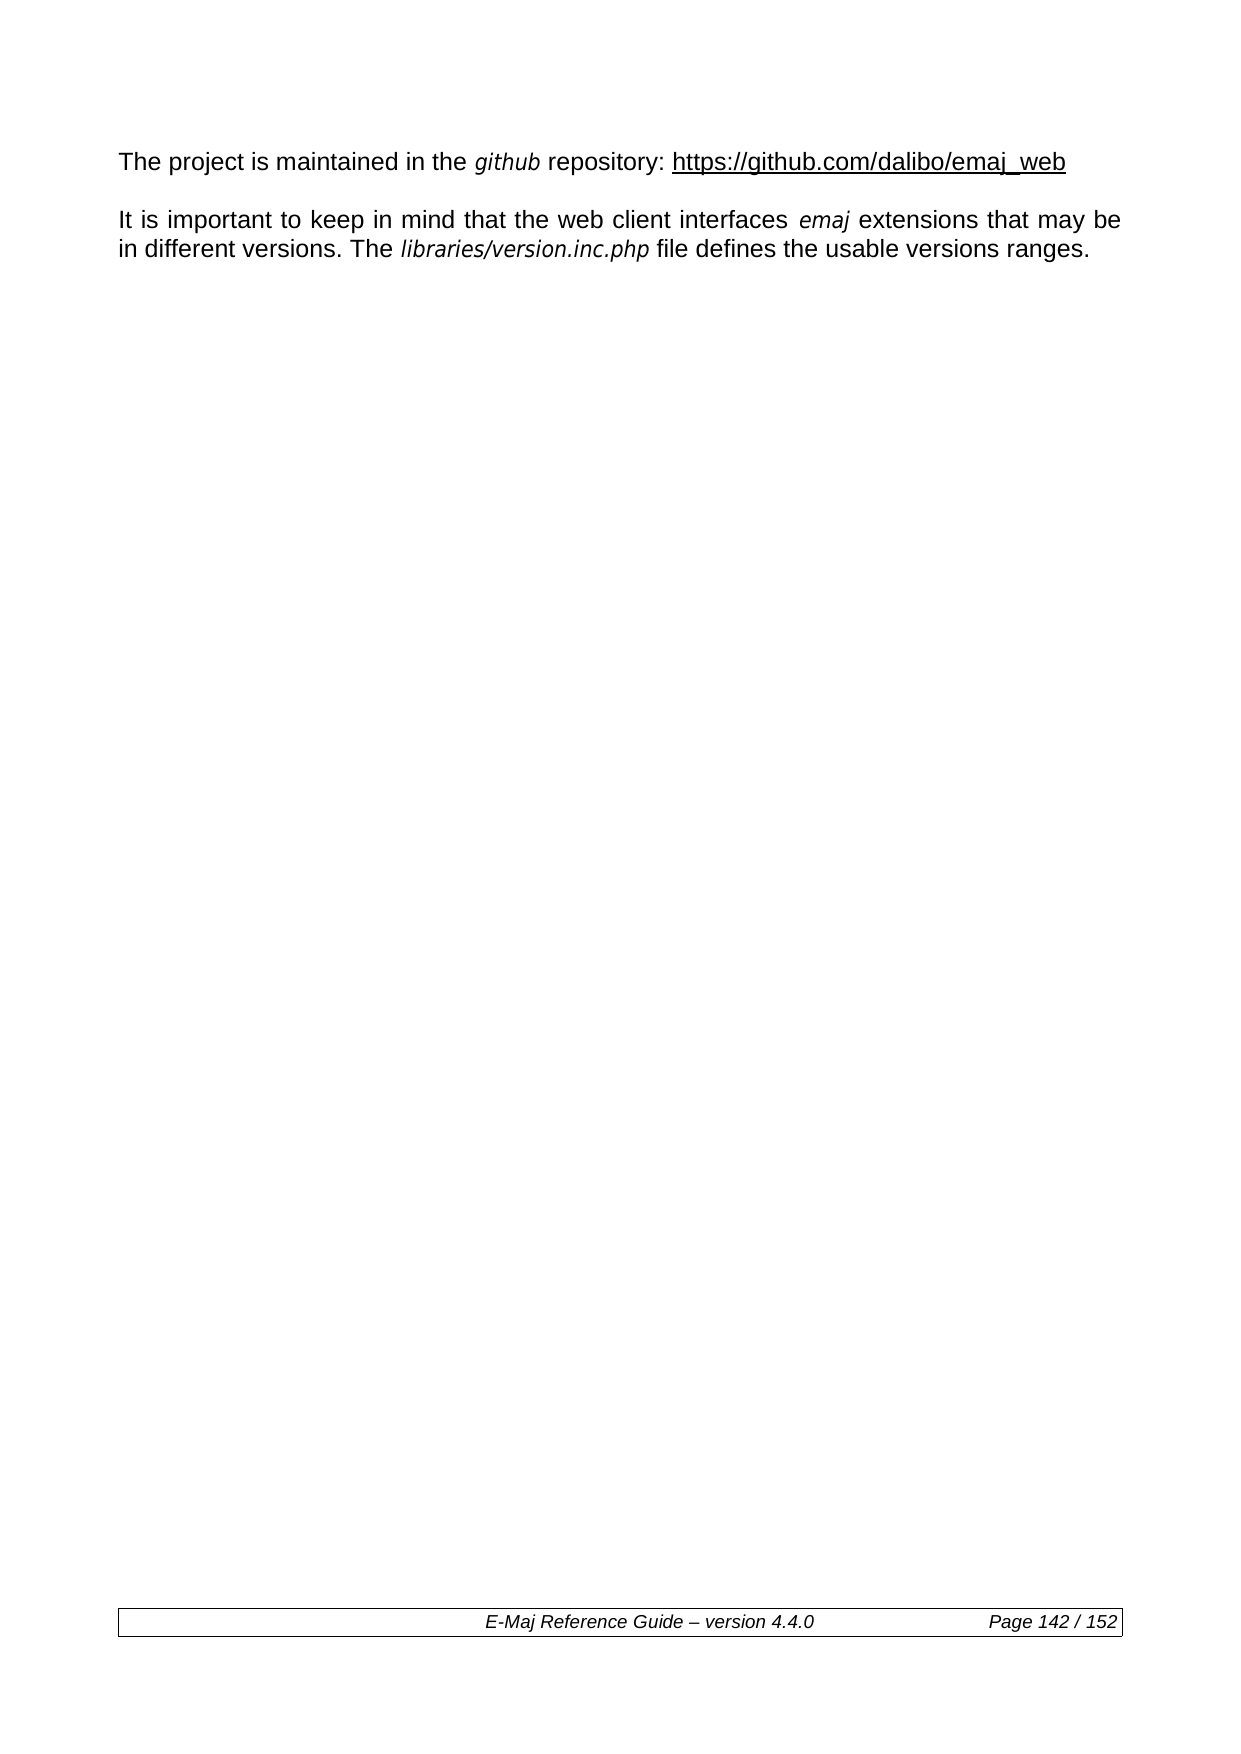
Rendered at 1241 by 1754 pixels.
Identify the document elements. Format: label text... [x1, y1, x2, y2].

text The project is maintained in the github repository: https://github.com/dalibo/emaj_web [118, 147, 1122, 176]
text It is important to keep in mind that the web client interfaces emaj extensions that may be in different versions. The libraries/version.inc.php file defines the usable versions ranges. [118, 205, 1122, 263]
